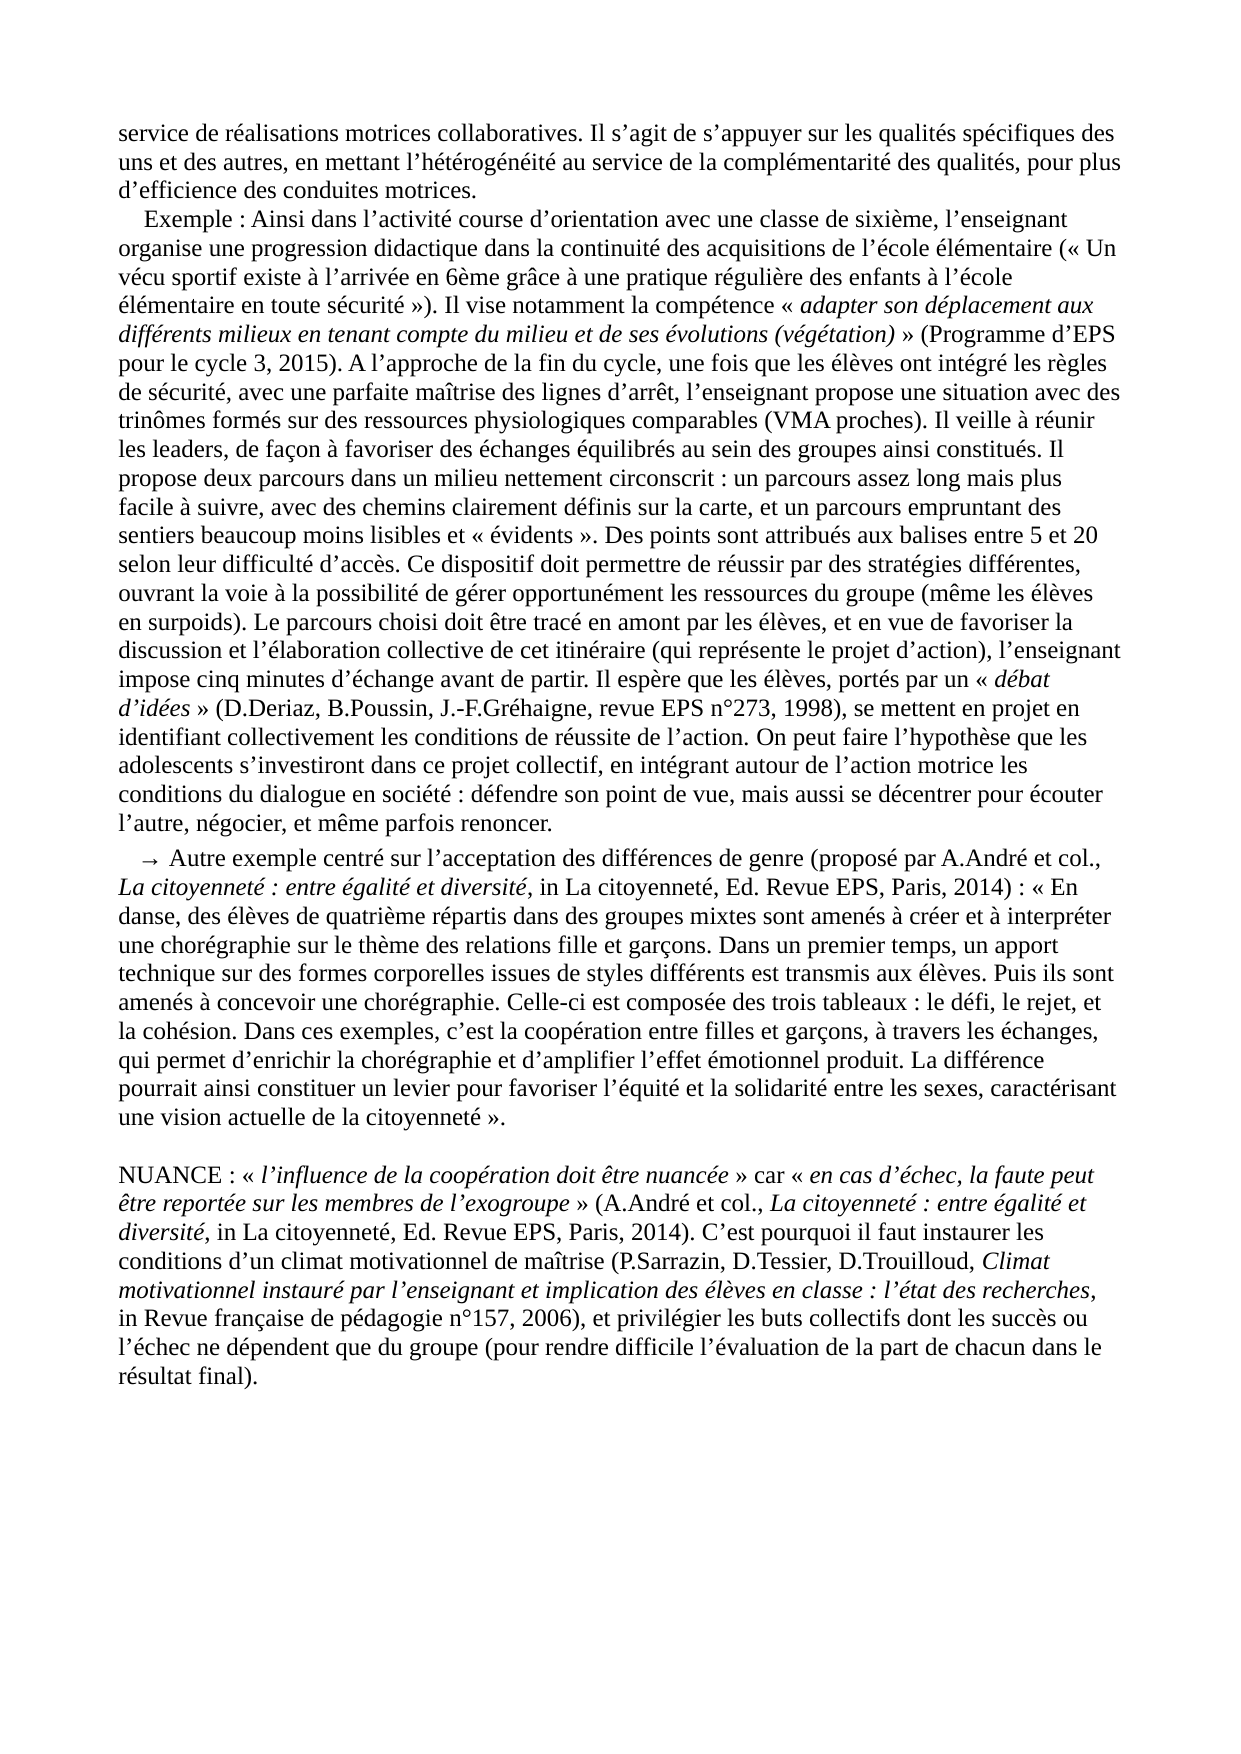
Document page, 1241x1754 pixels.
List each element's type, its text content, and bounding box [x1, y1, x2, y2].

text NUANCE : « l’influence de la coopération doit être nuancée » car « en cas d’échec, la faute peut être reportée sur les membres de l’exogroupe » (A.André et col., La citoyenneté : entre égalité et diversité, in La citoyenneté, Ed. Revue EPS, Paris, 2014). C’est pourquoi il faut instaurer les conditions d’un climat motivationnel de maîtrise (P.Sarrazin, D.Tessier, D.Trouilloud, Climat motivationnel instauré par l’enseignant et implication des élèves en classe : l’état des recherches, in Revue française de pédagogie n°157, 2006), et privilégier les buts collectifs dont les succès ou l’échec ne dépendent que du groupe (pour rendre difficile l’évaluation de la part de chacun dans le résultat final). [118, 1160, 1122, 1390]
text → Autre exemple centré sur l’acceptation des différences de genre (proposé par A.André et col., La citoyenneté : entre égalité et diversité, in La citoyenneté, Ed. Revue EPS, Paris, 2014) : « En danse, des élèves de quatrième répartis dans des groupes mixtes sont amenés à créer et à interpréter une chorégraphie sur le thème des relations fille et garçons. Dans un premier temps, un apport technique sur des formes corporelles issues de styles différents est transmis aux élèves. Puis ils sont amenés à concevoir une chorégraphie. Celle-ci est composée des trois tableaux : le défi, le rejet, et la cohésion. Dans ces exemples, c’est la coopération entre filles et garçons, à travers les échanges, qui permet d’enrichir la chorégraphie et d’amplifier l’effet émotionnel produit. La différence pourrait ainsi constituer un levier pour favoriser l’équité et la solidarité entre les sexes, caractérisant une vision actuelle de la citoyenneté ». [118, 843, 1122, 1131]
text service de réalisations motrices collaboratives. Il s’agit de s’appuyer sur les qualités spécifiques des uns et des autres, en mettant l’hétérogénéité au service de la complémentarité des qualités, pour plus d’efficience des conduites motrices. [118, 118, 1122, 204]
text  Exemple : Ainsi dans l’activité course d’orientation avec une classe de sixième, l’enseignant organise une progression didactique dans la continuité des acquisitions de l’école élémentaire (« Un vécu sportif existe à l’arrivée en 6ème grâce à une pratique régulière des enfants à l’école élémentaire en toute sécurité »). Il vise notamment la compétence « adapter son déplacement aux différents milieux en tenant compte du milieu et de ses évolutions (végétation) » (Programme d’EPS pour le cycle 3, 2015). A l’approche de la fin du cycle, une fois que les élèves ont intégré les règles de sécurité, avec une parfaite maîtrise des lignes d’arrêt, l’enseignant propose une situation avec des trinômes formés sur des ressources physiologiques comparables (VMA proches). Il veille à réunir les leaders, de façon à favoriser des échanges équilibrés au sein des groupes ainsi constitués. Il propose deux parcours dans un milieu nettement circonscrit : un parcours assez long mais plus facile à suivre, avec des chemins clairement définis sur la carte, et un parcours empruntant des sentiers beaucoup moins lisibles et « évidents ». Des points sont attribués aux balises entre 5 et 20 selon leur difficulté d’accès. Ce dispositif doit permettre de réussir par des stratégies différentes, ouvrant la voie à la possibilité de gérer opportunément les ressources du groupe (même les élèves en surpoids). Le parcours choisi doit être tracé en amont par les élèves, et en vue de favoriser la discussion et l’élaboration collective de cet itinéraire (qui représente le projet d’action), l’enseignant impose cinq minutes d’échange avant de partir. Il espère que les élèves, portés par un « débat d’idées » (D.Deriaz, B.Poussin, J.-F.Gréhaigne, revue EPS n°273, 1998), se mettent en projet en identifiant collectivement les conditions de réussite de l’action. On peut faire l’hypothèse que les adolescents s’investiront dans ce projet collectif, en intégrant autour de l’action motrice les conditions du dialogue en société : défendre son point de vue, mais aussi se décentrer pour écouter l’autre, négocier, et même parfois renoncer. [118, 204, 1122, 837]
